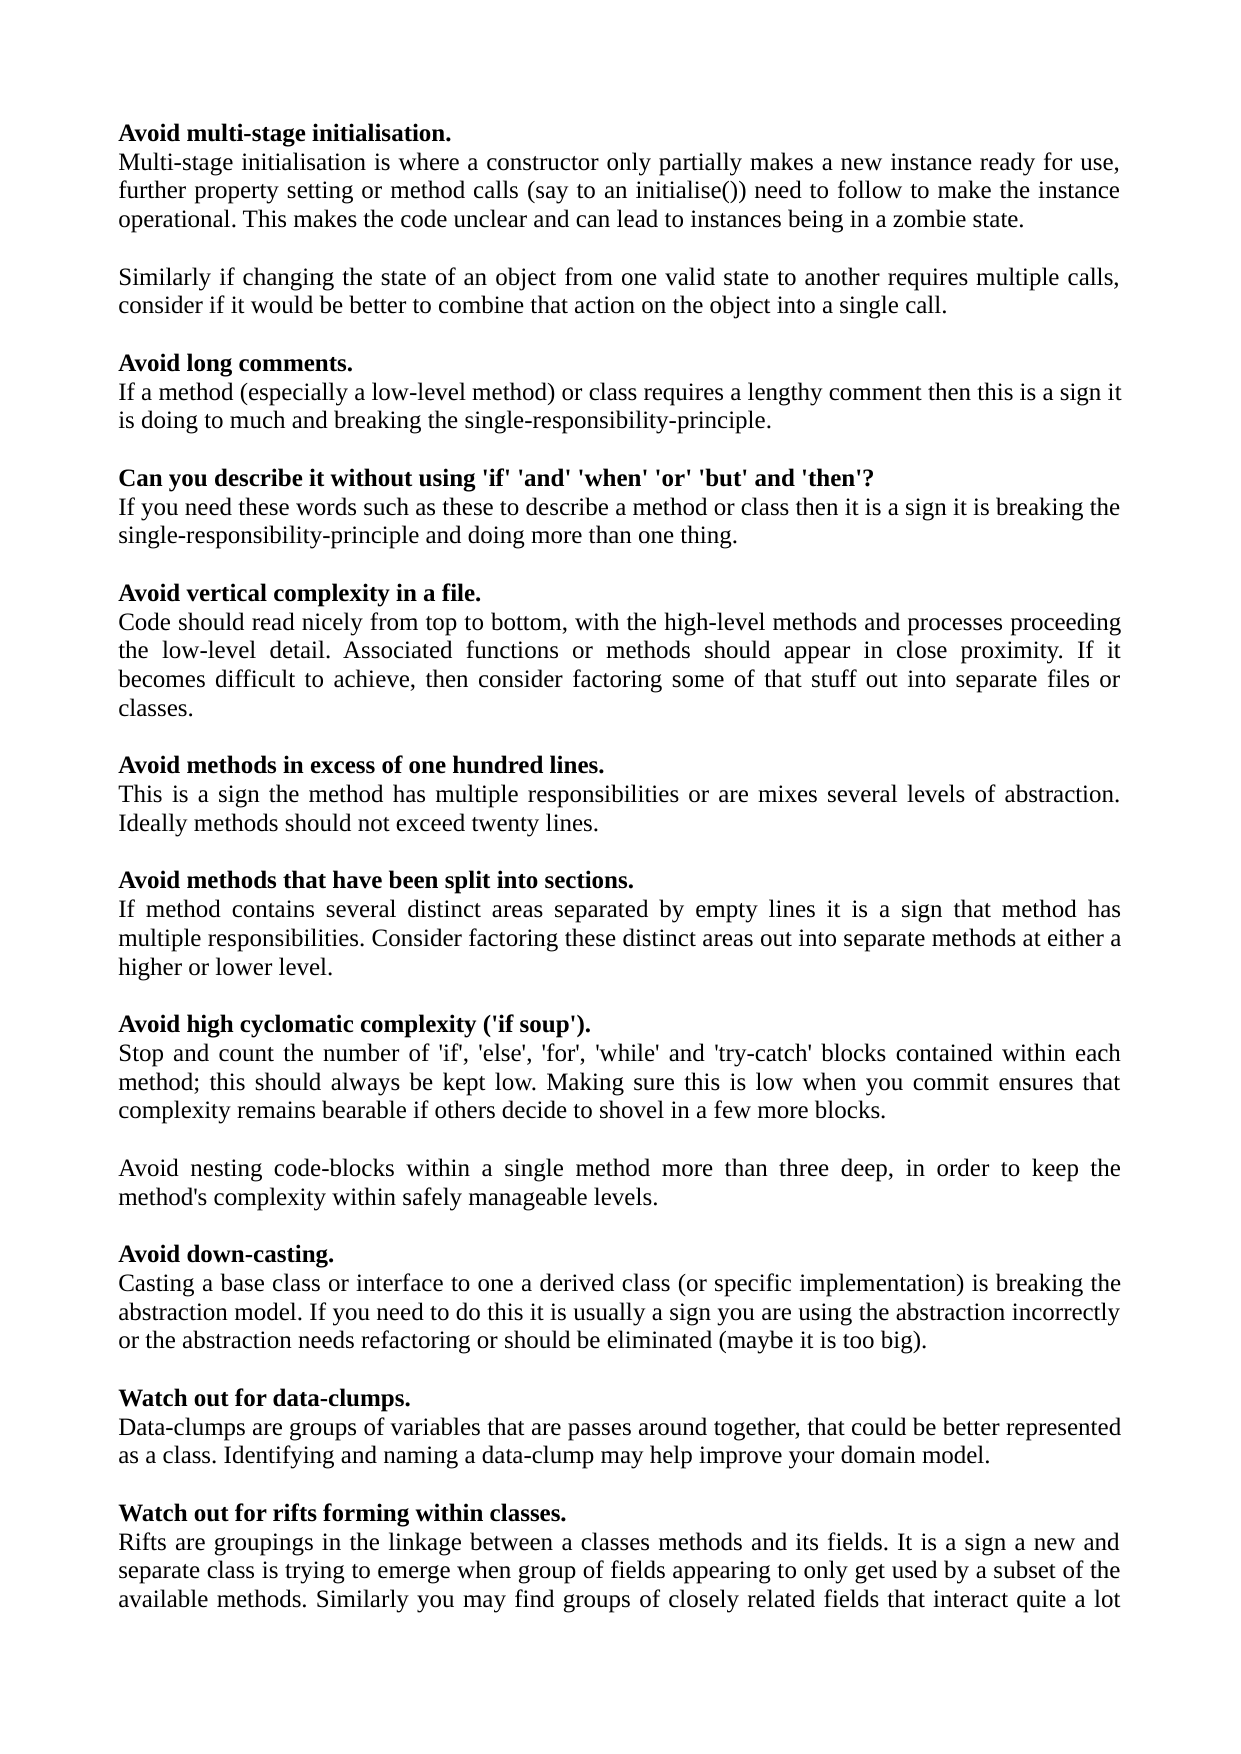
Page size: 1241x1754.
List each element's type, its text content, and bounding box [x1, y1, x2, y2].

text Can you describe it without using 'if' 'and' 'when' 'or' 'but' and 'then'? [118, 463, 1122, 492]
text Avoid high cyclomatic complexity ('if soup'). [118, 1009, 1122, 1038]
text This is a sign the method has multiple responsibilities or are mixes several levels of abstraction. Ideally methods should not exceed twenty lines. [118, 779, 1122, 837]
text Stop and count the number of 'if', 'else', 'for', 'while' and 'try-catch' blocks contained within each method; this should always be kept low. Making sure this is low when you commit ensures that complexity remains bearable if others decide to shovel in a few more blocks. [118, 1038, 1122, 1124]
text Avoid long comments. [118, 348, 1122, 377]
text Code should read nicely from top to bottom, with the high-level methods and processes proceeding the low-level detail. Associated functions or methods should appear in close proximity. If it becomes difficult to achieve, then consider factoring some of that stuff out into separate files or classes. [118, 607, 1122, 722]
text If method contains several distinct areas separated by empty lines it is a sign that method has multiple responsibilities. Consider factoring these distinct areas out into separate methods at either a higher or lower level. [118, 894, 1122, 981]
text If you need these words such as these to describe a method or class then it is a sign it is breaking the single-responsibility-principle and doing more than one thing. [118, 492, 1122, 549]
text Multi-stage initialisation is where a constructor only partially makes a new instance ready for use, further property setting or method calls (say to an initialise()) need to follow to make the instance operational. This makes the code unclear and can lead to instances being in a zombie state. [118, 147, 1122, 233]
text Rifts are groupings in the linkage between a classes methods and its fields. It is a sign a new and separate class is trying to emerge when group of fields appearing to only get used by a subset of the available methods. Similarly you may find groups of closely related fields that interact quite a lot [118, 1527, 1122, 1613]
text Avoid down-casting. [118, 1239, 1122, 1268]
text Avoid methods that have been split into sections. [118, 866, 1122, 894]
text Watch out for rifts forming within classes. [118, 1498, 1122, 1527]
text Avoid multi-stage initialisation. [118, 118, 1122, 147]
text Casting a base class or interface to one a derived class (or specific implementation) is breaking the abstraction model. If you need to do this it is usually a sign you are using the abstraction incorrectly or the abstraction needs refactoring or should be eliminated (maybe it is too big). [118, 1268, 1122, 1354]
text Avoid methods in excess of one hundred lines. [118, 751, 1122, 779]
text Data-clumps are groups of variables that are passes around together, that could be better represented as a class. Identifying and naming a data-clump may help improve your domain model. [118, 1412, 1122, 1469]
text Avoid nesting code-blocks within a single method more than three deep, in order to keep the method's complexity within safely manageable levels. [118, 1153, 1122, 1211]
text Watch out for data-clumps. [118, 1383, 1122, 1412]
text Similarly if changing the state of an object from one valid state to another requires multiple calls, consider if it would be better to combine that action on the object into a single call. [118, 262, 1122, 319]
text Avoid vertical complexity in a file. [118, 578, 1122, 607]
text If a method (especially a low-level method) or class requires a lengthy comment then this is a sign it is doing to much and breaking the single-responsibility-principle. [118, 377, 1122, 434]
